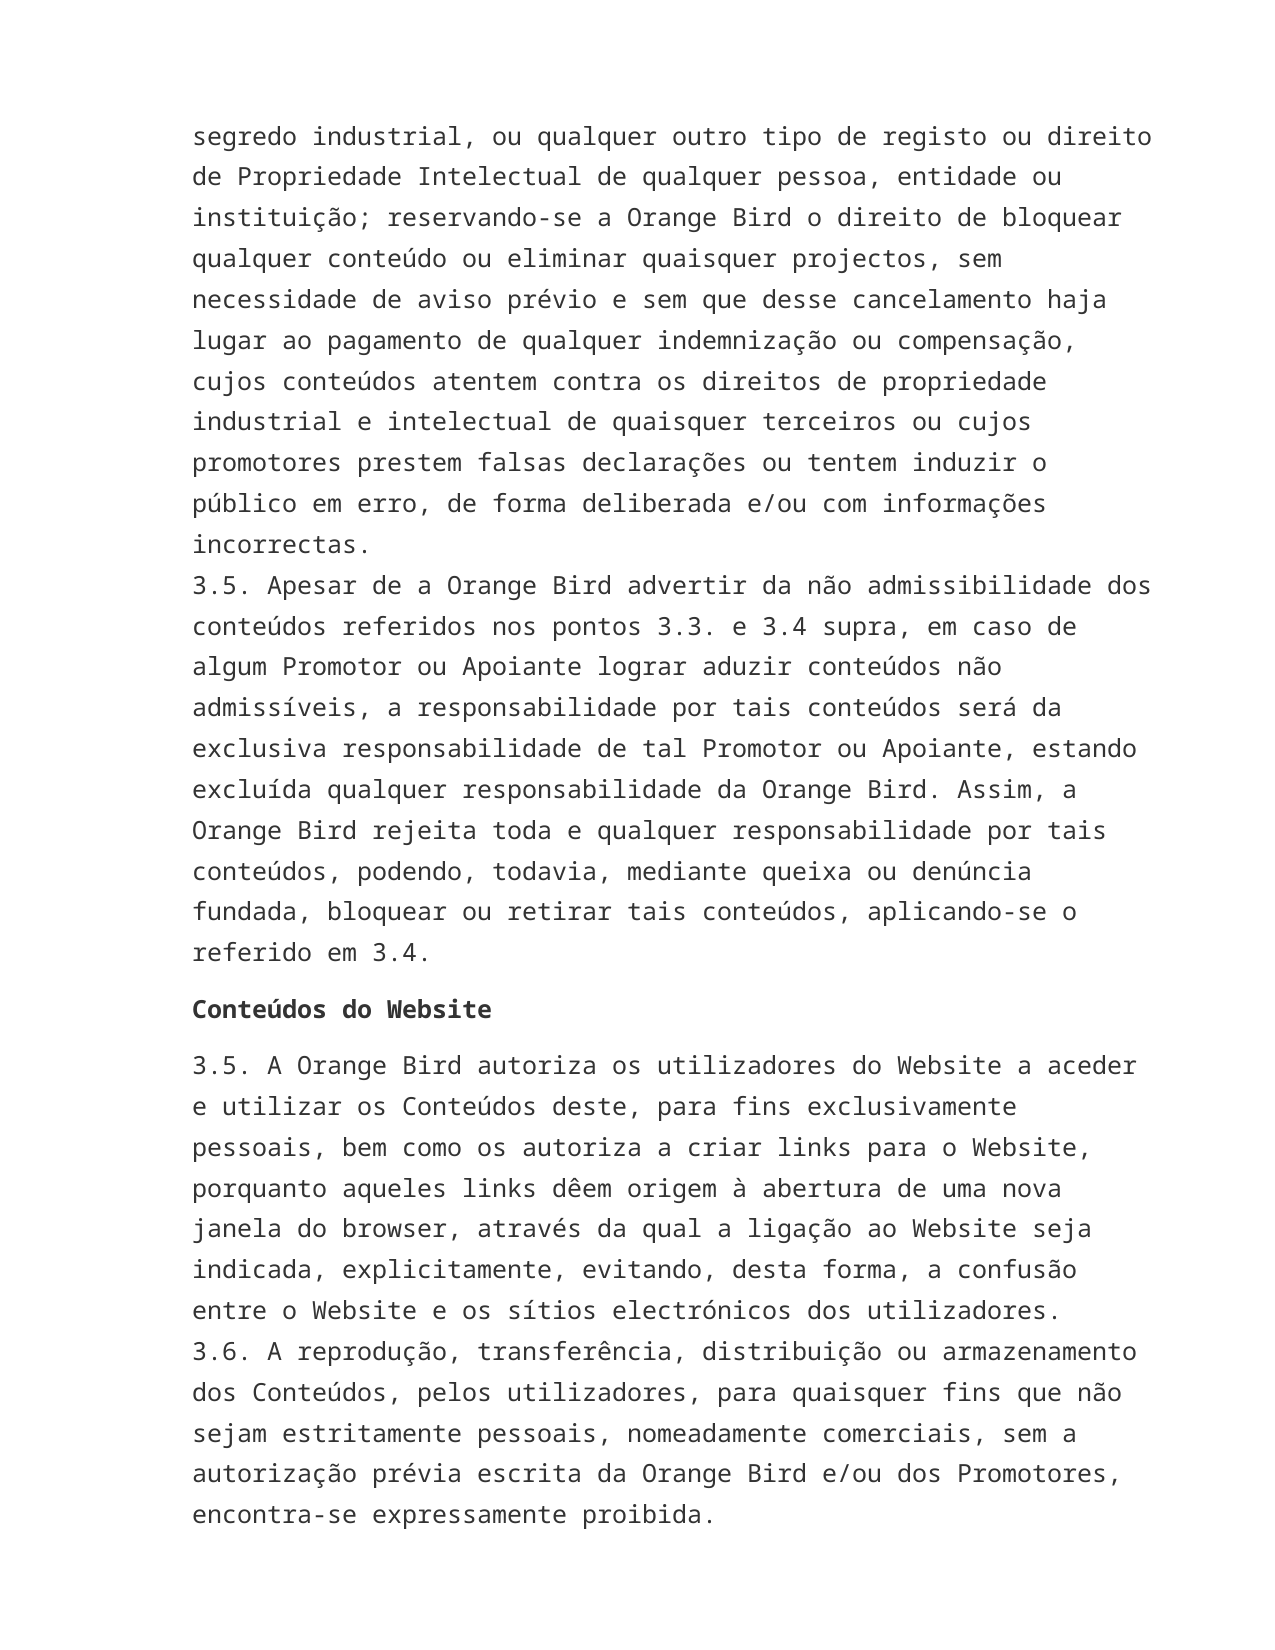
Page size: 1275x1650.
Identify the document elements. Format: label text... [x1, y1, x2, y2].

list segredo industrial, ou qualquer outro tipo de registo ou direito de Propriedade Intelectual de qualquer pessoa, entidade ou instituição; reservando-se a Orange Bird o direito de bloquear qualquer conteúdo ou eliminar quaisquer projectos, sem necessidade de aviso prévio e sem que desse cancelamento haja lugar ao pagamento de qualquer indemnização ou compensação, cujos conteúdos atentem contra os direitos de propriedade industrial e intelectual de quaisquer terceiros ou cujos promotores prestem falsas declarações ou tentem induzir o público em erro, de forma deliberada e/ou com informações incorrectas. 3.5. Apesar de a Orange Bird advertir da não admissibilidade dos conteúdos referidos nos pontos 3.3. e 3.4 supra, em caso de algum Promotor ou Apoiante lograr aduzir conteúdos não admissíveis, a responsabilidade por tais conteúdos será da exclusiva responsabilidade de tal Promotor ou Apoiante, estando excluída qualquer responsabilidade da Orange Bird. Assim, a Orange Bird rejeita toda e qualquer responsabilidade por tais conteúdos, podendo, todavia, mediante queixa ou denúncia fundada, bloquear ou retirar tais conteúdos, aplicando-se o referido em 3.4. [162, 118, 1157, 969]
list Conteúdos do Website [162, 991, 1157, 1025]
list 3.5. A Orange Bird autoriza os utilizadores do Website a aceder e utilizar os Conteúdos deste, para fins exclusivamente pessoais, bem como os autoriza a criar links para o Website, porquanto aqueles links dêem origem à abertura de uma nova janela do browser, através da qual a ligação ao Website seja indicada, explicitamente, evitando, desta forma, a confusão entre o Website e os sítios electrónicos dos utilizadores. 3.6. A reprodução, transferência, distribuição ou armazenamento dos Conteúdos, pelos utilizadores, para quaisquer fins que não sejam estritamente pessoais, nomeadamente comerciais, sem a autorização prévia escrita da Orange Bird e/ou dos Promotores, encontra-se expressamente proibida. [162, 1048, 1157, 1531]
